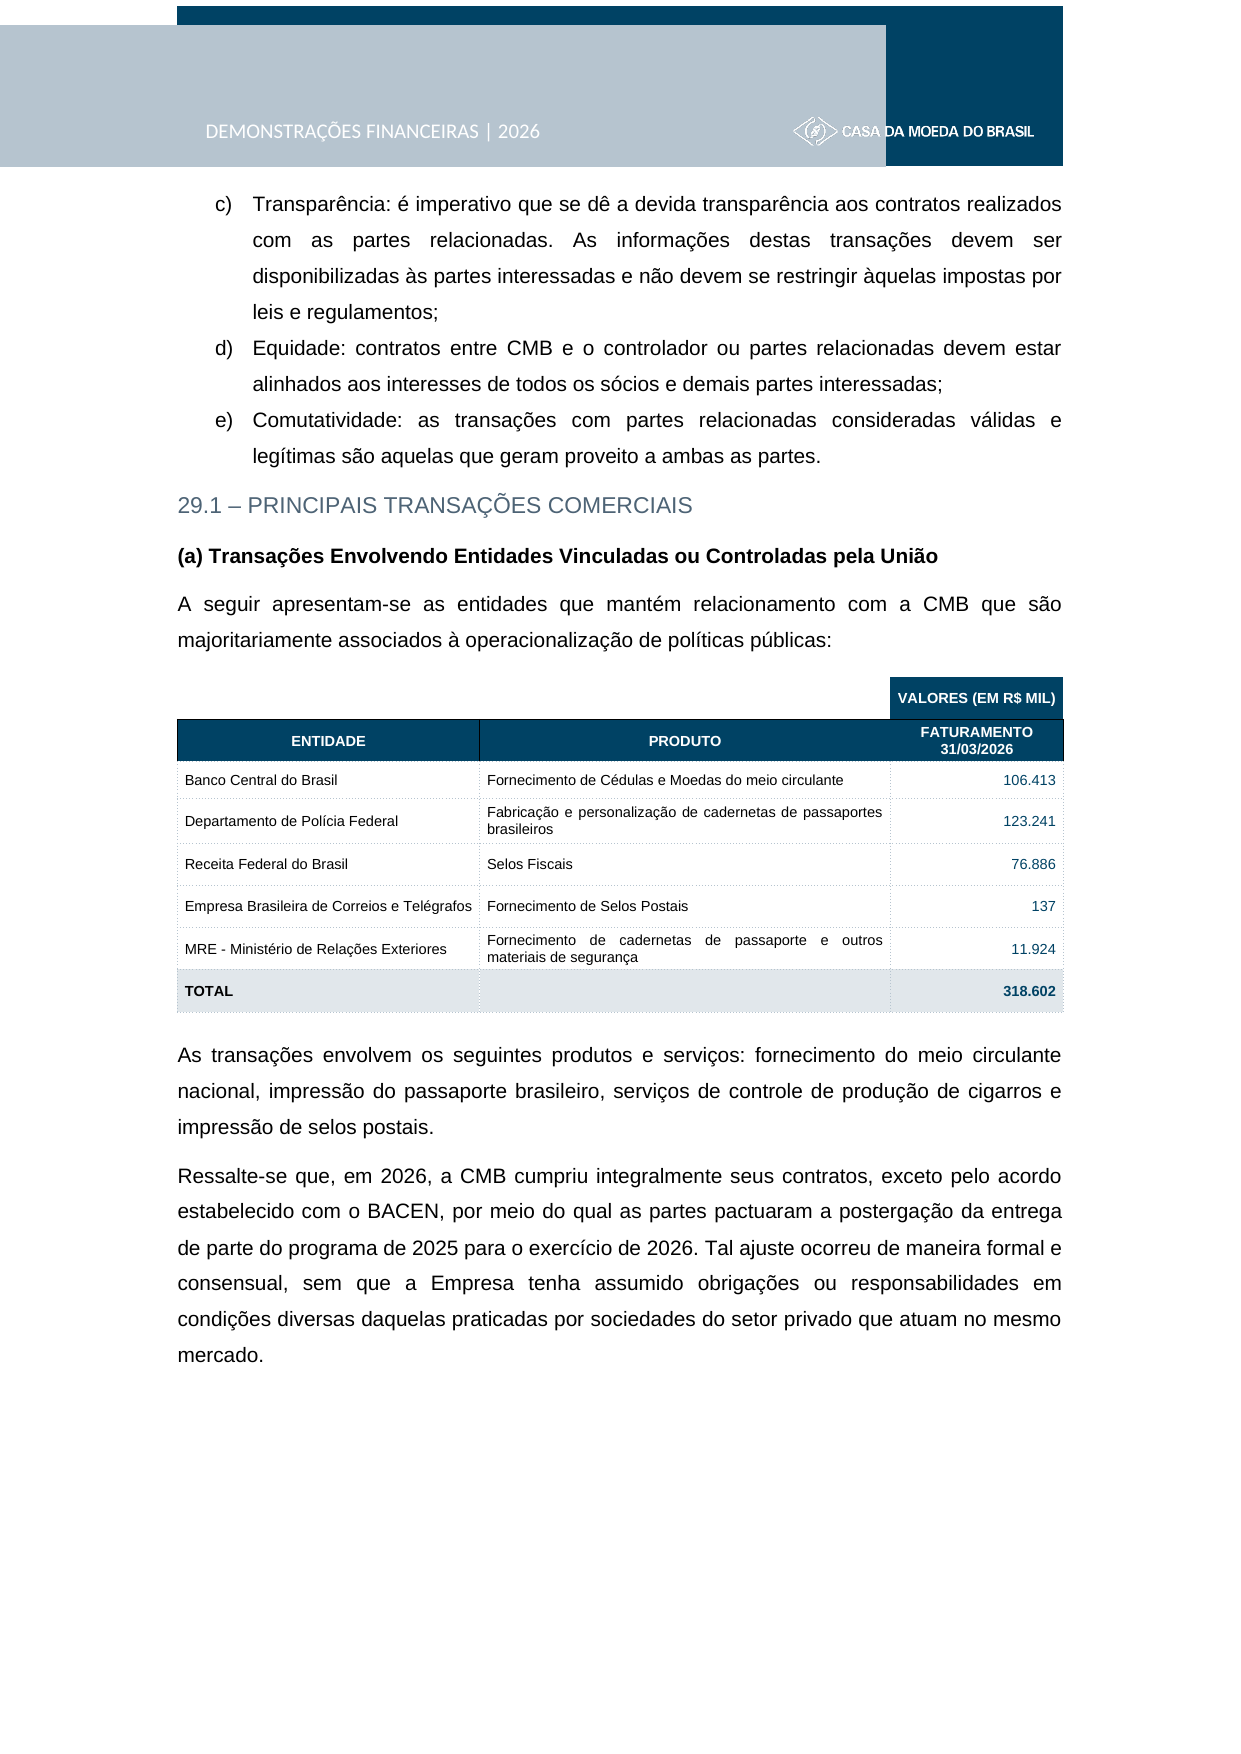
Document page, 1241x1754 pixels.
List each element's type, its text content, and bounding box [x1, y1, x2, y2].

table_cell Selos Fiscais [480, 843, 890, 885]
table_cell FATURAMENTO 31/03/2026 [890, 720, 1063, 761]
table_header [177, 677, 479, 719]
list Comutatividade: as transações com partes relacionadas consideradas válidas e legítimas são aquelas que geram proveito a ambas as partes. [215, 407, 1063, 467]
text A seguir apresentam-se as entidades que mantém relacionamento com a CMB que são majoritariamente associados à operacionalização de políticas públicas: [177, 592, 1063, 652]
table_cell 123.241 [890, 798, 1063, 842]
table_cell Banco Central do Brasil [177, 761, 479, 798]
table_cell 318.602 [890, 969, 1063, 1012]
table_cell TOTAL [177, 969, 479, 1012]
table_cell ENTIDADE [178, 720, 479, 761]
list Equidade: contratos entre CMB e o controlador ou partes relacionadas devem estar alinhados aos interesses de todos os sócios e demais partes interessadas; [215, 336, 1063, 396]
text Ressalte-se que, em 2026, a CMB cumpriu integralmente seus contratos, exceto pelo acordo estabelecido com o BACEN, por meio do qual as partes pactuaram a postergação da entrega de parte do programa de 2025 para o exercício de 2026. Tal ajuste ocorreu de maneira formal e consensual, sem que a Empresa tenha assumido obrigações ou responsabilidades em condições diversas daquelas praticadas por sociedades do setor privado que atuam no mesmo mercado. [177, 1163, 1063, 1367]
table_cell Fornecimento de Cédulas e Moedas do meio circulante [480, 761, 890, 798]
table_cell Departamento de Polícia Federal [177, 798, 479, 842]
table_cell 11.924 [890, 927, 1063, 969]
table_cell 76.886 [890, 843, 1063, 885]
table_cell Empresa Brasileira de Correios e Telégrafos [177, 885, 479, 927]
text As transações envolvem os seguintes produtos e serviços: fornecimento do meio circulante nacional, impressão do passaporte brasileiro, serviços de controle de produção de cigarros e impressão de selos postais. [177, 1043, 1063, 1139]
table_cell MRE - Ministério de Relações Exteriores [177, 927, 479, 969]
table_cell Fabricação e personalização de cadernetas de passaportes brasileiros [480, 798, 890, 842]
table_cell 137 [890, 885, 1063, 927]
table_cell Fornecimento de Selos Postais [480, 885, 890, 927]
table_header VALORES (EM R$ MIL) [890, 677, 1063, 719]
table_cell [480, 969, 890, 1012]
table_header [480, 677, 890, 719]
text (a) Transações Envolvendo Entidades Vinculadas ou Controladas pela União [177, 544, 1063, 568]
table_cell 106.413 [890, 761, 1063, 798]
list Transparência: é imperativo que se dê a devida transparência aos contratos realizados com as partes relacionadas. As informações destas transações devem ser disponibilizadas às partes interessadas e não devem se restringir àquelas impostas por leis e regulamentos; [215, 192, 1063, 324]
table_cell Receita Federal do Brasil [177, 843, 479, 885]
text 29.1 – PRINCIPAIS TRANSAÇÕES COMERCIAIS [177, 492, 1063, 518]
table_cell PRODUTO [480, 720, 890, 761]
table_cell Fornecimento de cadernetas de passaporte e outros materiais de segurança [480, 927, 890, 969]
